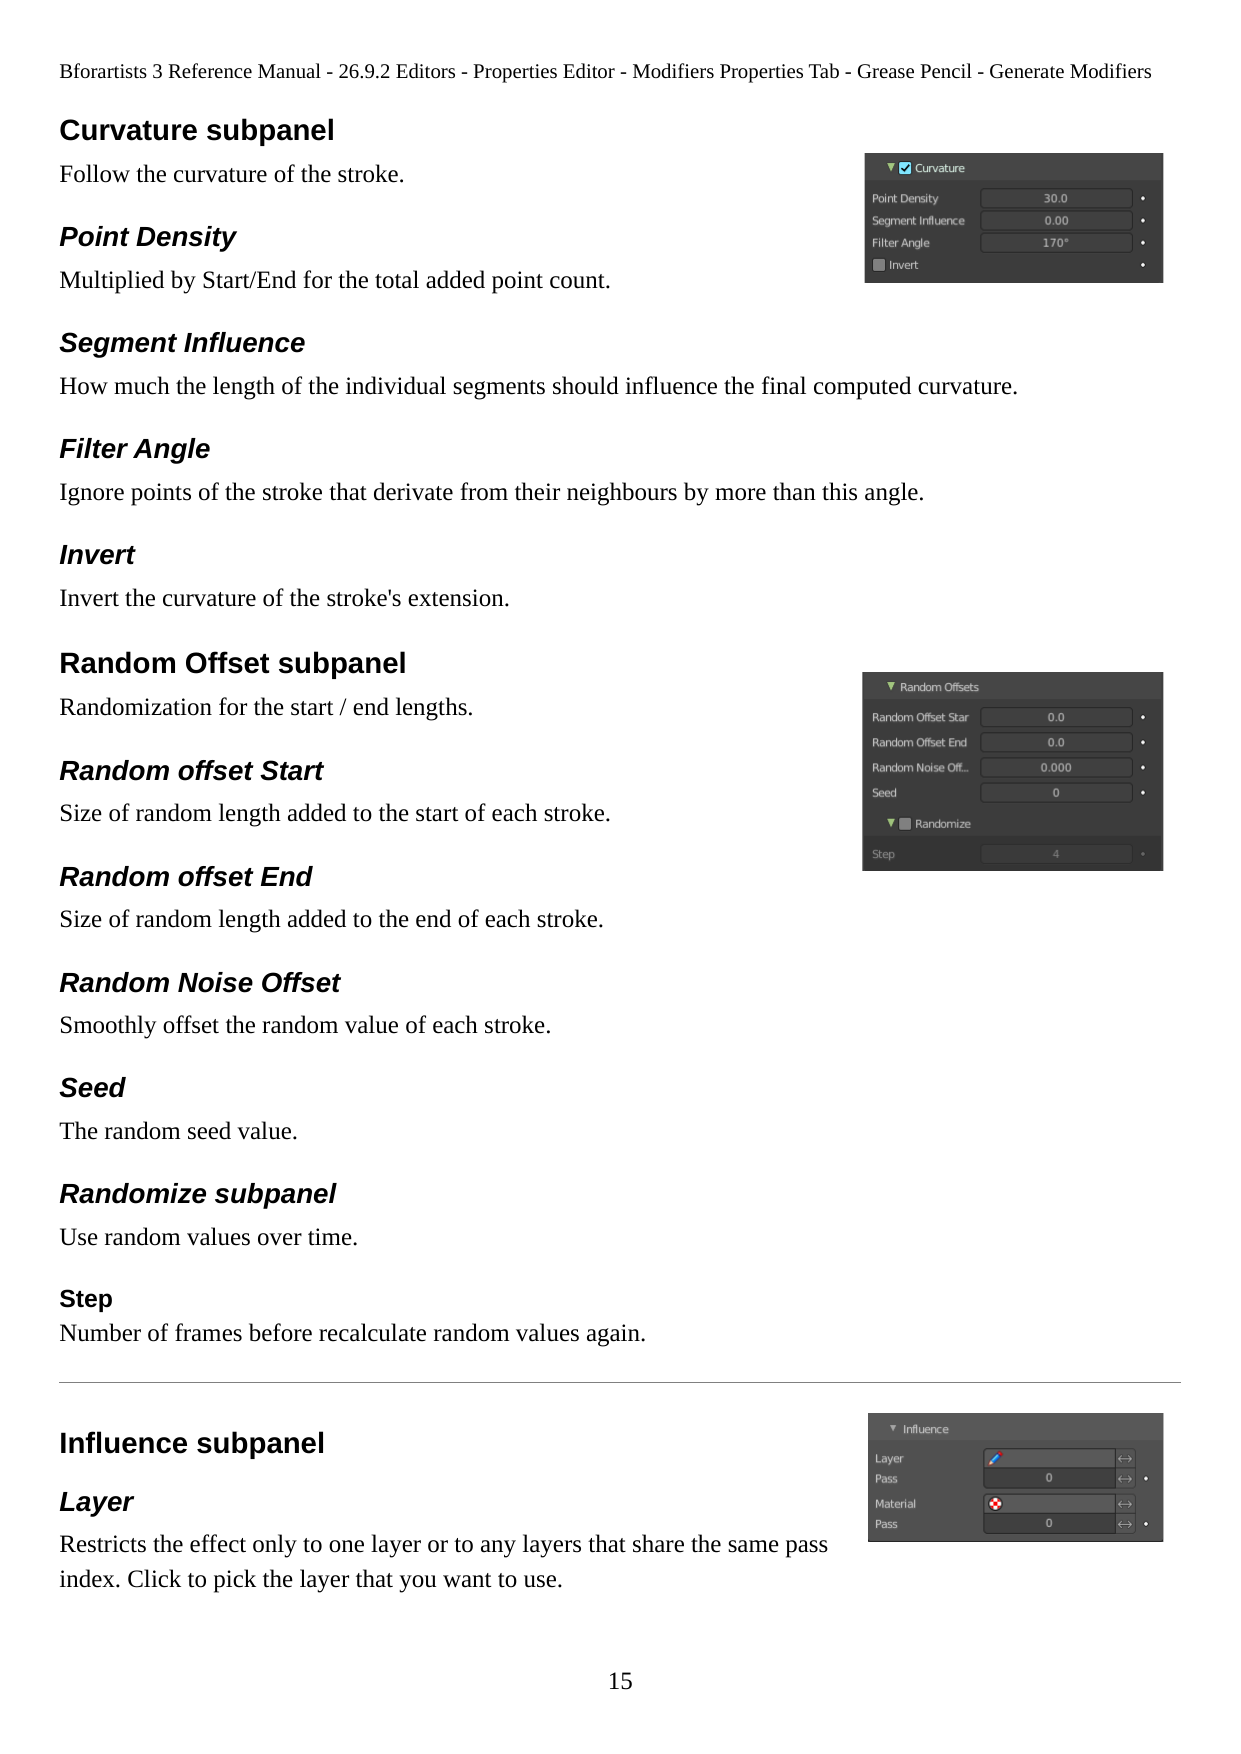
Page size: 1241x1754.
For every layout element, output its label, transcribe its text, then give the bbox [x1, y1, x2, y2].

text Restricts the effect only to one layer or to any layers that share the same pass index. Click to pick the layer that you want to use. [59, 1529, 1181, 1593]
text Smoothly offset the random value of each stroke. [59, 1010, 1181, 1039]
subtitle Random Noise Offset [59, 966, 1181, 998]
subtitle Randomize subpanel [59, 1178, 1181, 1210]
subtitle [1164, 220, 1181, 252]
subtitle Random offset Start [59, 754, 862, 786]
text Ignore points of the stroke that derivate from their neighbours by more than this angle. [59, 477, 1181, 505]
subtitle [1164, 1426, 1181, 1460]
text The random seed value. [59, 1116, 1181, 1145]
subtitle Segment Influence [59, 326, 1181, 358]
text Follow the curvature of the stroke. [59, 159, 864, 188]
text Invert the curvature of the stroke's extension. [59, 583, 1181, 611]
subtitle Seed [59, 1072, 1181, 1104]
picture [864, 153, 1164, 283]
subtitle Filter Angle [59, 432, 1181, 464]
subtitle Step [59, 1284, 1181, 1312]
text How much the length of the individual segments should influence the final computed curvature. [59, 371, 1181, 399]
text Size of random length added to the start of each stroke. [59, 798, 862, 827]
picture [868, 1413, 1164, 1542]
subtitle Influence subpanel [59, 1426, 868, 1460]
text Randomization for the start / end lengths. [59, 692, 862, 721]
picture [862, 672, 1164, 871]
text Use random values over time. [59, 1222, 1181, 1251]
subtitle [1164, 754, 1181, 786]
text Number of frames before recalculate random values again. [59, 1318, 1181, 1347]
text Size of random length added to the end of each stroke. [59, 904, 1181, 933]
subtitle Curvature subpanel [59, 113, 1181, 146]
subtitle Random Offset subpanel [59, 646, 1181, 680]
subtitle Random offset End [59, 860, 1181, 892]
subtitle [1164, 1485, 1181, 1517]
subtitle Layer [59, 1485, 868, 1517]
subtitle Point Density [59, 220, 864, 252]
text Multiplied by Start/End for the total added point count. [59, 265, 1181, 293]
subtitle Invert [59, 538, 1181, 570]
